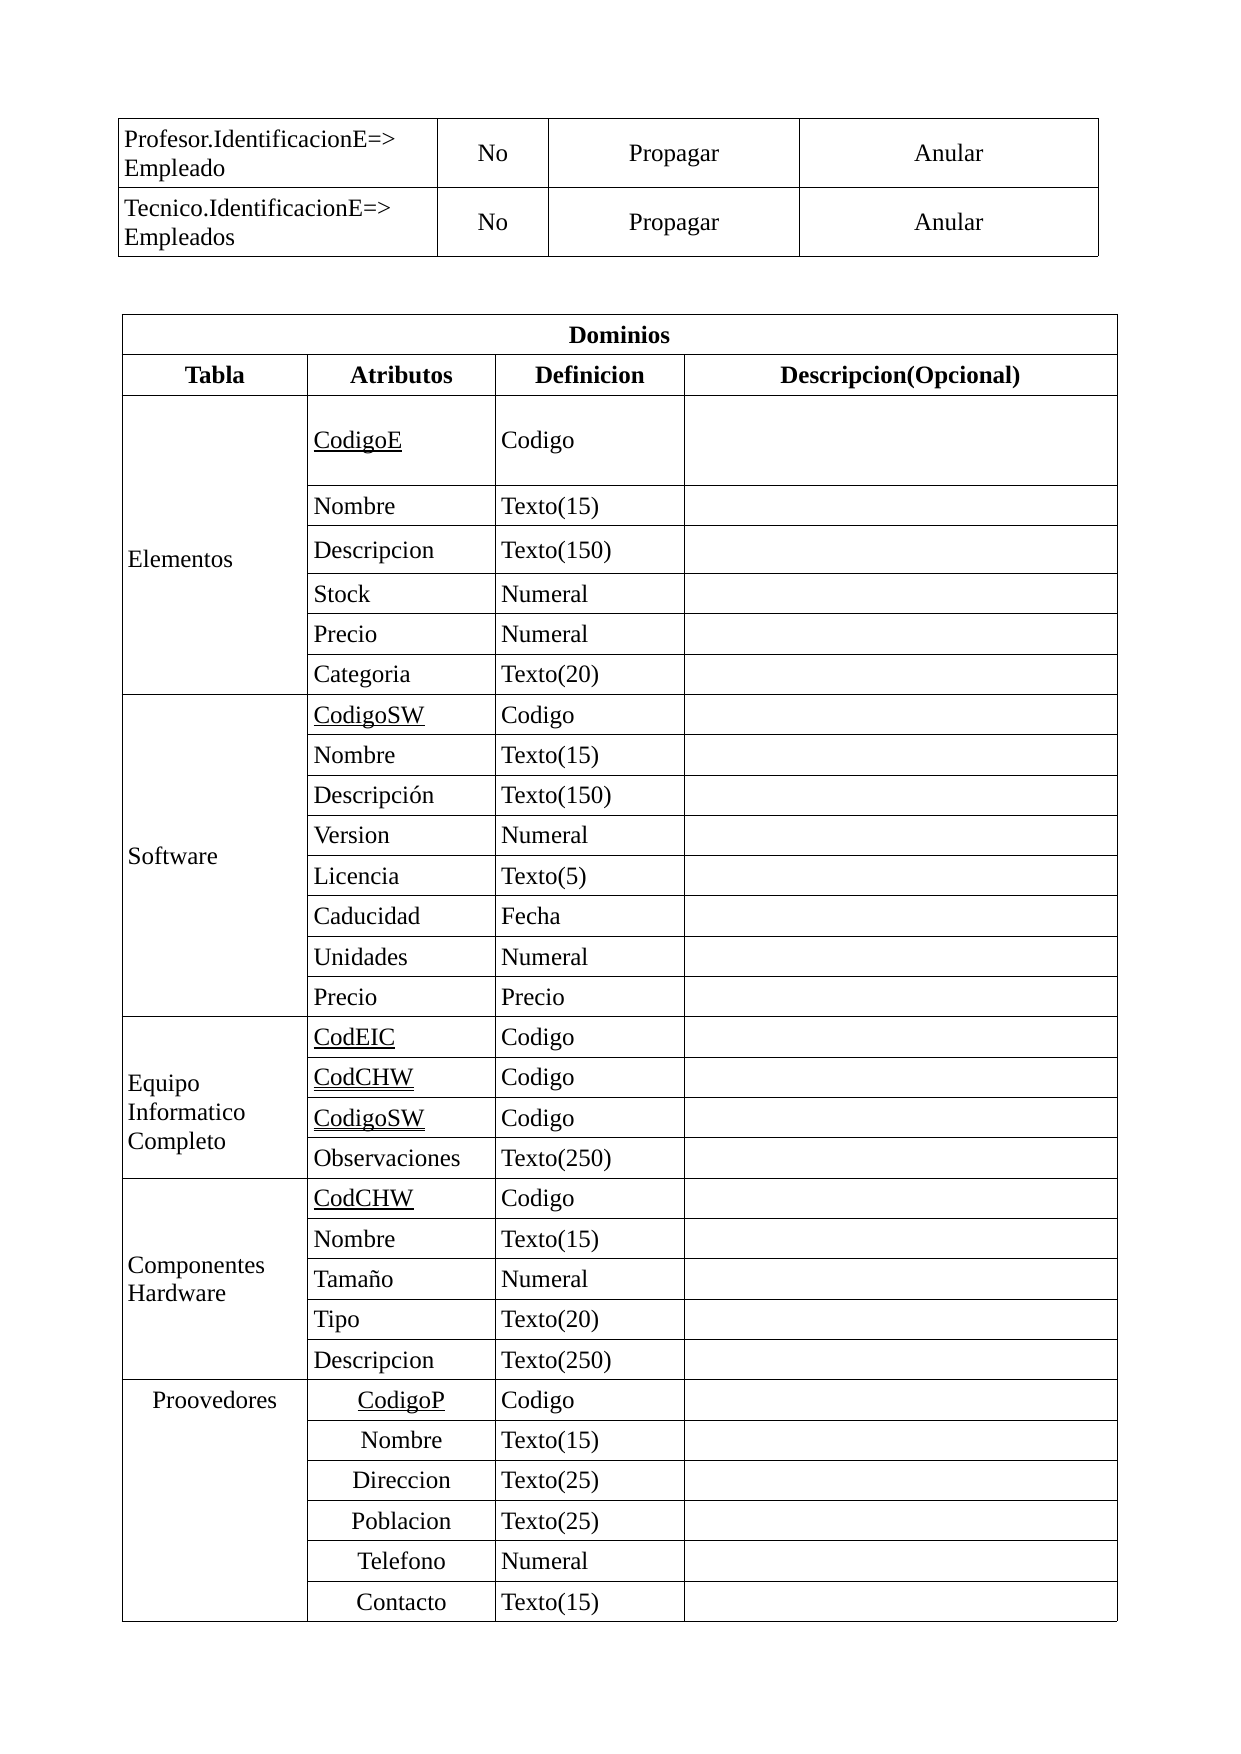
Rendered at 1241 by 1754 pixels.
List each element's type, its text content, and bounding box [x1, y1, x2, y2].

table_cell [685, 1058, 1117, 1097]
table_cell [685, 1098, 1117, 1137]
table_cell Texto(250) [496, 1138, 684, 1178]
table_cell [685, 1501, 1117, 1540]
table_cell Propagar [549, 188, 799, 256]
table_cell Nombre [308, 486, 495, 525]
table_cell Precio [308, 614, 495, 653]
table_cell [685, 816, 1117, 855]
table_cell Poblacion [308, 1501, 495, 1540]
table_cell Codigo [496, 396, 684, 485]
table_cell [685, 1582, 1117, 1621]
table_cell [685, 1541, 1117, 1581]
table_cell [685, 486, 1117, 525]
table_cell Descripcion [308, 526, 495, 573]
table_cell Proovedores [123, 1380, 307, 1621]
table_cell [685, 977, 1117, 1016]
table_cell CodCHW [308, 1058, 495, 1097]
table_cell Licencia [308, 856, 495, 895]
table_cell Unidades [308, 937, 495, 976]
table_cell Precio [496, 977, 684, 1016]
table_cell Elementos [123, 396, 307, 694]
table_cell [685, 614, 1117, 653]
table_cell Tecnico.IdentificacionE=> Empleados [119, 188, 437, 256]
table_cell Software [123, 695, 307, 1016]
table_cell Numeral [496, 614, 684, 653]
table_header Dominios [123, 315, 1117, 354]
table_cell Descripción [308, 776, 495, 815]
table_cell Codigo [496, 1058, 684, 1097]
table_cell CodigoE [308, 396, 495, 485]
table_cell Texto(25) [496, 1461, 684, 1500]
table_cell [685, 856, 1117, 895]
table_cell CodigoP [308, 1380, 495, 1419]
table_cell Texto(5) [496, 856, 684, 895]
table_cell Numeral [496, 937, 684, 976]
table_cell Direccion [308, 1461, 495, 1500]
table_cell [685, 1380, 1117, 1419]
table_cell Codigo [496, 1098, 684, 1137]
table_cell Tabla [123, 355, 307, 394]
table_cell Texto(25) [496, 1501, 684, 1540]
table_cell Version [308, 816, 495, 855]
table_cell [685, 896, 1117, 936]
table_cell Numeral [496, 1541, 684, 1581]
table_cell Definicion [496, 355, 684, 394]
table_cell [685, 1300, 1117, 1339]
table_cell Equipo Informatico Completo [123, 1017, 307, 1178]
table_cell [685, 776, 1117, 815]
table_cell Texto(150) [496, 526, 684, 573]
table_cell Caducidad [308, 896, 495, 936]
table_cell Observaciones [308, 1138, 495, 1178]
table_cell Nombre [308, 735, 495, 774]
table_cell CodigoSW [308, 1098, 495, 1137]
table_cell No [438, 119, 548, 187]
table_cell Tipo [308, 1300, 495, 1339]
table_cell Stock [308, 574, 495, 613]
table_cell Tamaño [308, 1259, 495, 1298]
table_cell No [438, 188, 548, 256]
table_cell [685, 1340, 1117, 1379]
table_cell Componentes Hardware [123, 1179, 307, 1379]
table_cell Categoria [308, 655, 495, 694]
table_cell [685, 396, 1117, 485]
table_cell Precio [308, 977, 495, 1016]
table_cell [685, 1017, 1117, 1057]
table_cell Nombre [308, 1421, 495, 1460]
table_cell Descripcion [308, 1340, 495, 1379]
table_cell CodigoSW [308, 695, 495, 734]
table_cell [685, 526, 1117, 573]
table_cell [685, 1259, 1117, 1298]
table_cell [685, 1179, 1117, 1218]
table_cell Texto(15) [496, 486, 684, 525]
table_cell [685, 735, 1117, 774]
table_cell [685, 937, 1117, 976]
table_cell Telefono [308, 1541, 495, 1581]
table_cell [685, 1219, 1117, 1258]
table_cell Texto(15) [496, 1219, 684, 1258]
table_cell Nombre [308, 1219, 495, 1258]
table_cell Contacto [308, 1582, 495, 1621]
table_cell Texto(20) [496, 655, 684, 694]
table_cell Numeral [496, 816, 684, 855]
table_cell [685, 1421, 1117, 1460]
table_cell Numeral [496, 574, 684, 613]
table_cell Descripcion(Opcional) [685, 355, 1117, 394]
table_cell Profesor.IdentificacionE=> Empleado [119, 119, 437, 187]
table_cell Propagar [549, 119, 799, 187]
table_cell Texto(15) [496, 1421, 684, 1460]
table_cell Texto(150) [496, 776, 684, 815]
table_cell Codigo [496, 1380, 684, 1419]
table_cell [685, 655, 1117, 694]
table_cell CodCHW [308, 1179, 495, 1218]
table_cell Texto(15) [496, 735, 684, 774]
table_cell Atributos [308, 355, 495, 394]
table_cell [685, 574, 1117, 613]
table_cell Codigo [496, 1017, 684, 1057]
table_cell Fecha [496, 896, 684, 936]
table_cell Codigo [496, 695, 684, 734]
table_cell Anular [800, 188, 1098, 256]
table_cell Anular [800, 119, 1098, 187]
table_cell Codigo [496, 1179, 684, 1218]
table_cell Texto(250) [496, 1340, 684, 1379]
table_cell Numeral [496, 1259, 684, 1298]
table_cell CodEIC [308, 1017, 495, 1057]
table_cell Texto(20) [496, 1300, 684, 1339]
table_cell [685, 1138, 1117, 1178]
table_cell Texto(15) [496, 1582, 684, 1621]
table_cell [685, 695, 1117, 734]
table_cell [685, 1461, 1117, 1500]
